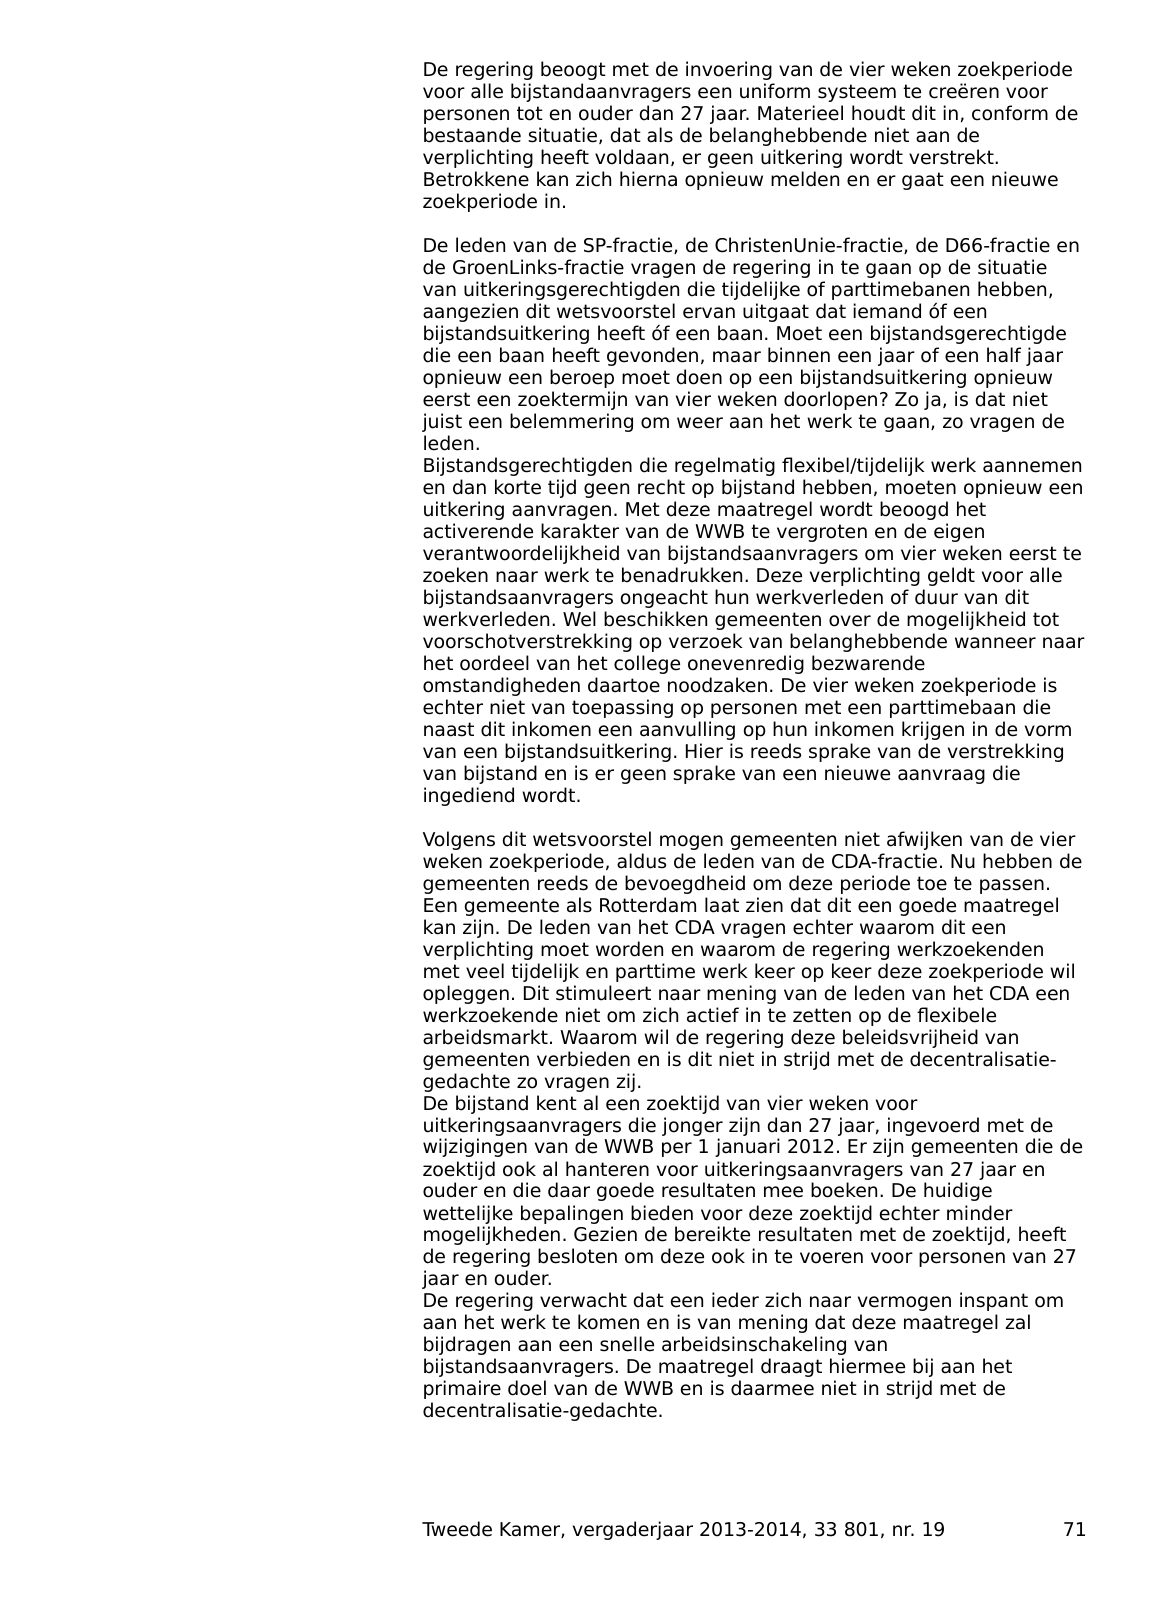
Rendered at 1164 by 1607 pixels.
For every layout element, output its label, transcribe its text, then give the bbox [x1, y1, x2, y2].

text De regering beoogt met de invoering van de vier weken zoekperiode voor alle bijstandaanvragers een uniform systeem te creëren voor personen tot en ouder dan 27 jaar. Materieel houdt dit in, conform de bestaande situatie, dat als de belanghebbende niet aan de verplichting heeft voldaan, er geen uitkering wordt verstrekt. Betrokkene kan zich hierna opnieuw melden en er gaat een nieuwe zoekperiode in. [422, 59, 1087, 213]
text De bijstand kent al een zoektijd van vier weken voor uitkeringsaanvragers die jonger zijn dan 27 jaar, ingevoerd met de wijzigingen van de WWB per 1 januari 2012. Er zijn gemeenten die de zoektijd ook al hanteren voor uitkeringsaanvragers van 27 jaar en ouder en die daar goede resultaten mee boeken. De huidige wettelijke bepalingen bieden voor deze zoektijd echter minder mogelijkheden. Gezien de bereikte resultaten met de zoektijd, heeft de regering besloten om deze ook in te voeren voor personen van 27 jaar en ouder. [422, 1092, 1087, 1290]
text Volgens dit wetsvoorstel mogen gemeenten niet afwijken van de vier weken zoekperiode, aldus de leden van de CDA-fractie. Nu hebben de gemeenten reeds de bevoegdheid om deze periode toe te passen. Een gemeente als Rotterdam laat zien dat dit een goede maatregel kan zijn. De leden van het CDA vragen echter waarom dit een verplichting moet worden en waarom de regering werkzoekenden met veel tijdelijk en parttime werk keer op keer deze zoekperiode wil opleggen. Dit stimuleert naar mening van de leden van het CDA een werkzoekende niet om zich actief in te zetten op de flexibele arbeidsmarkt. Waarom wil de regering deze beleidsvrijheid van gemeenten verbieden en is dit niet in strijd met de decentralisatie-gedachte zo vragen zij. [422, 829, 1087, 1092]
text Bijstandsgerechtigden die regelmatig flexibel/tijdelijk werk aannemen en dan korte tijd geen recht op bijstand hebben, moeten opnieuw een uitkering aanvragen. Met deze maatregel wordt beoogd het activerende karakter van de WWB te vergroten en de eigen verantwoordelijkheid van bijstandsaanvragers om vier weken eerst te zoeken naar werk te benadrukken. Deze verplichting geldt voor alle bijstandsaanvragers ongeacht hun werkverleden of duur van dit werkverleden. Wel beschikken gemeenten over de mogelijkheid tot voorschotverstrekking op verzoek van belanghebbende wanneer naar het oordeel van het college onevenredig bezwarende omstandigheden daartoe noodzaken. De vier weken zoekperiode is echter niet van toepassing op personen met een parttimebaan die naast dit inkomen een aanvulling op hun inkomen krijgen in de vorm van een bijstandsuitkering. Hier is reeds sprake van de verstrekking van bijstand en is er geen sprake van een nieuwe aanvraag die ingediend wordt. [422, 455, 1087, 807]
text De regering verwacht dat een ieder zich naar vermogen inspant om aan het werk te komen en is van mening dat deze maatregel zal bijdragen aan een snelle arbeidsinschakeling van bijstandsaanvragers. De maatregel draagt hiermee bij aan het primaire doel van de WWB en is daarmee niet in strijd met de decentralisatie-gedachte. [422, 1290, 1087, 1422]
text De leden van de SP-fractie, de ChristenUnie-fractie, de D66-fractie en de GroenLinks-fractie vragen de regering in te gaan op de situatie van uitkeringsgerechtigden die tijdelijke of parttimebanen hebben, aangezien dit wetsvoorstel ervan uitgaat dat iemand óf een bijstandsuitkering heeft óf een baan. Moet een bijstandsgerechtigde die een baan heeft gevonden, maar binnen een jaar of een half jaar opnieuw een beroep moet doen op een bijstandsuitkering opnieuw eerst een zoektermijn van vier weken doorlopen? Zo ja, is dat niet juist een belemmering om weer aan het werk te gaan, zo vragen de leden. [422, 235, 1087, 455]
